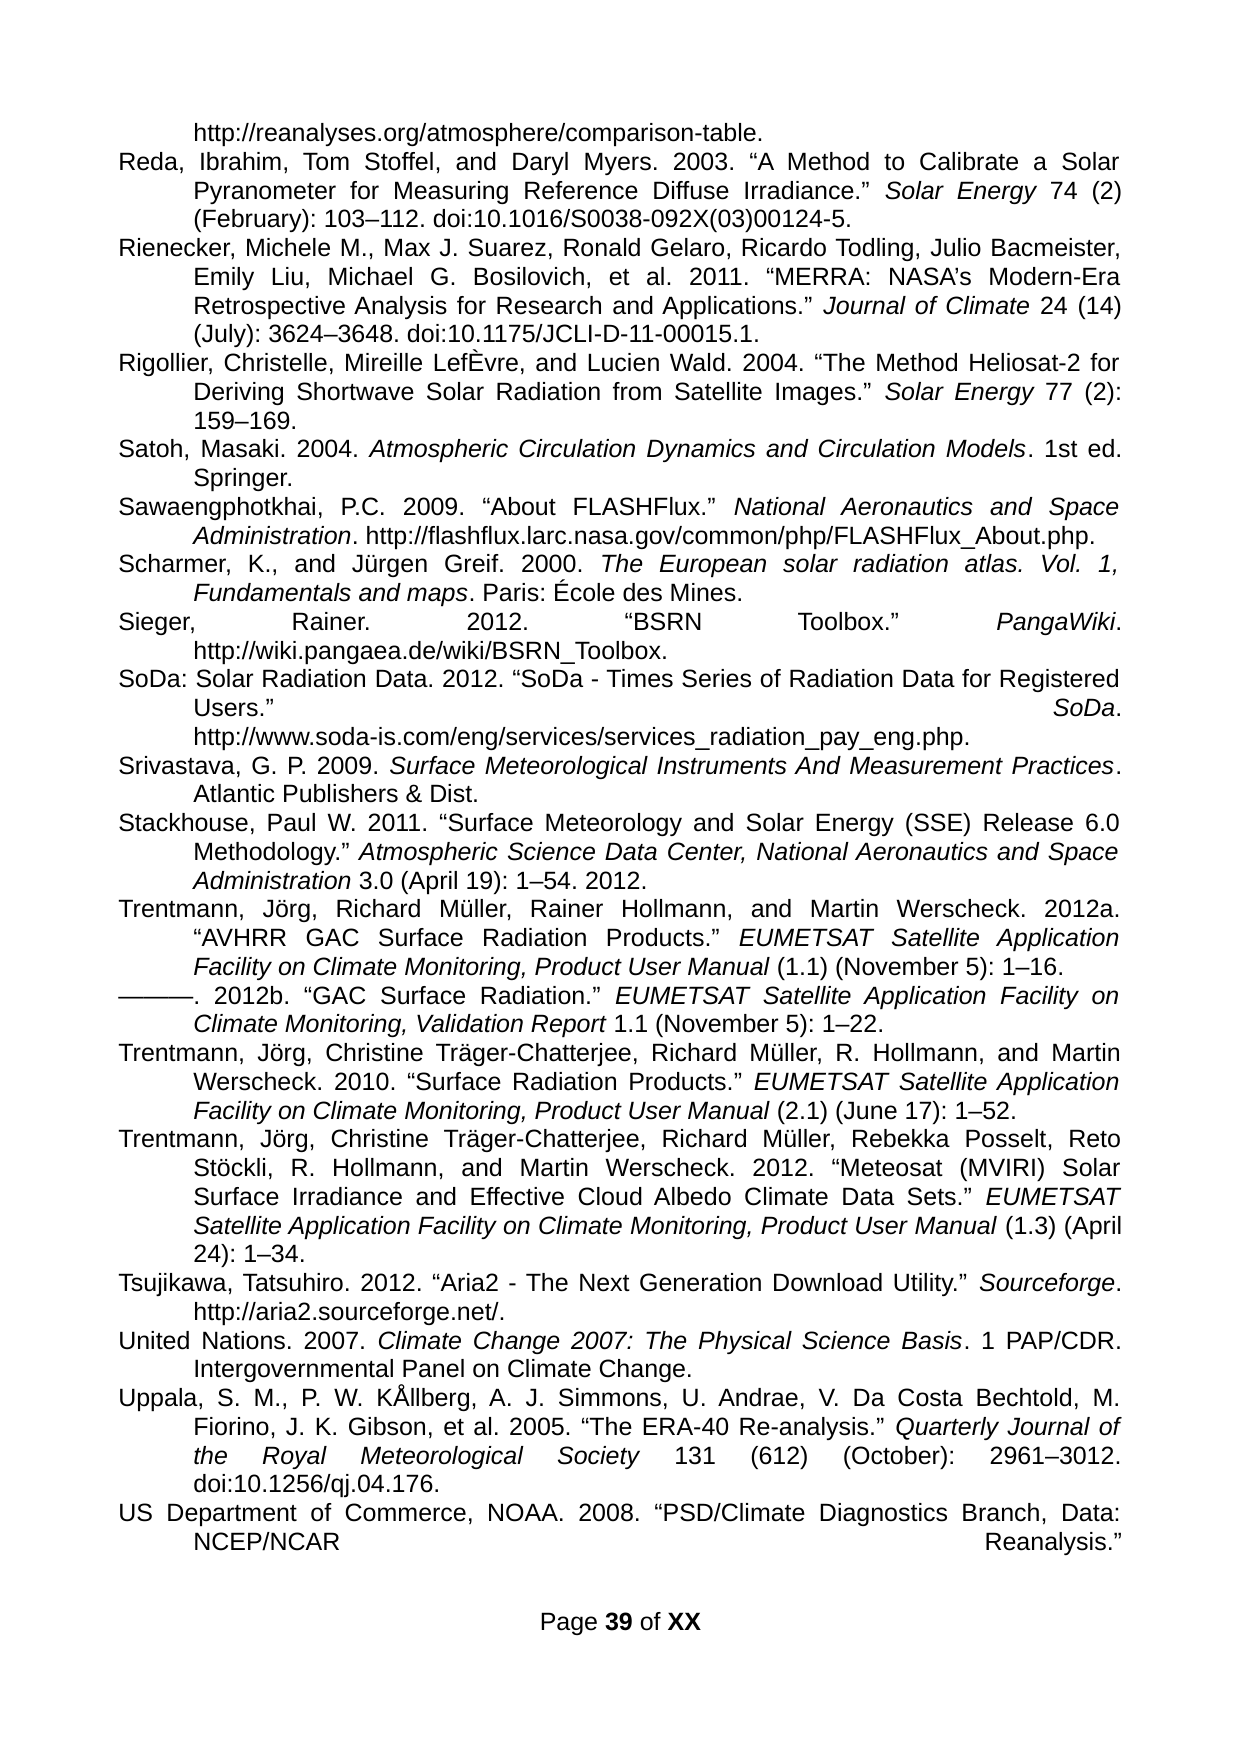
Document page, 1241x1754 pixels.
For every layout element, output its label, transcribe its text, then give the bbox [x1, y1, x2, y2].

text Sawaengphotkhai, P.C. 2009. “About FLASHFlux.” National Aeronautics and Space Administration. http://flashflux.larc.nasa.gov/common/php/FLASHFlux_About.php. [118, 492, 1122, 549]
text Trentmann, Jörg, Christine Träger-Chatterjee, Richard Müller, R. Hollmann, and Martin Werscheck. 2010. “Surface Radiation Products.” EUMETSAT Satellite Application Facility on Climate Monitoring, Product User Manual (2.1) (June 17): 1–52. [118, 1038, 1122, 1124]
text Scharmer, K., and Jürgen Greif. 2000. The European solar radiation atlas. Vol. 1, Fundamentals and maps. Paris: École des Mines. [118, 549, 1122, 607]
text United Nations. 2007. Climate Change 2007: The Physical Science Basis. 1 PAP/CDR. Intergovernmental Panel on Climate Change. [118, 1326, 1122, 1383]
text Srivastava, G. P. 2009. Surface Meteorological Instruments And Measurement Practices. Atlantic Publishers & Dist. [118, 751, 1122, 808]
text Stackhouse, Paul W. 2011. “Surface Meteorology and Solar Energy (SSE) Release 6.0 Methodology.” Atmospheric Science Data Center, National Aeronautics and Space Administration 3.0 (April 19): 1–54. 2012. [118, 808, 1122, 894]
text Uppala, S. M., P. W. KÅllberg, A. J. Simmons, U. Andrae, V. Da Costa Bechtold, M. Fiorino, J. K. Gibson, et al. 2005. “The ERA-40 Re-analysis.” Quarterly Journal of the Royal Meteorological Society 131 (612) (October): 2961–3012. doi:10.1256/qj.04.176. [118, 1383, 1122, 1498]
text http://reanalyses.org/atmosphere/comparison-table. [118, 118, 1122, 147]
text Satoh, Masaki. 2004. Atmospheric Circulation Dynamics and Circulation Models. 1st ed. Springer. [118, 434, 1122, 492]
text Trentmann, Jörg, Christine Träger-Chatterjee, Richard Müller, Rebekka Posselt, Reto Stöckli, R. Hollmann, and Martin Werscheck. 2012. “Meteosat (MVIRI) Solar Surface Irradiance and Effective Cloud Albedo Climate Data Sets.” EUMETSAT Satellite Application Facility on Climate Monitoring, Product User Manual (1.3) (April 24): 1–34. [118, 1124, 1122, 1268]
text Trentmann, Jörg, Richard Müller, Rainer Hollmann, and Martin Werscheck. 2012a. “AVHRR GAC Surface Radiation Products.” EUMETSAT Satellite Application Facility on Climate Monitoring, Product User Manual (1.1) (November 5): 1–16. [118, 894, 1122, 981]
text Rienecker, Michele M., Max J. Suarez, Ronald Gelaro, Ricardo Todling, Julio Bacmeister, Emily Liu, Michael G. Bosilovich, et al. 2011. “MERRA: NASA’s Modern-Era Retrospective Analysis for Research and Applications.” Journal of Climate 24 (14) (July): 3624–3648. doi:10.1175/JCLI-D-11-00015.1. [118, 233, 1122, 348]
text Reda, Ibrahim, Tom Stoffel, and Daryl Myers. 2003. “A Method to Calibrate a Solar Pyranometer for Measuring Reference Diffuse Irradiance.” Solar Energy 74 (2) (February): 103–112. doi:10.1016/S0038-092X(03)00124-5. [118, 147, 1122, 233]
text Sieger, Rainer. 2012. “BSRN Toolbox.” PangaWiki. http://wiki.pangaea.de/wiki/BSRN_Toolbox. [118, 607, 1122, 664]
text US Department of Commerce, NOAA. 2008. “PSD/Climate Diagnostics Branch, Data: NCEP/NCAR Reanalysis.” [118, 1498, 1122, 1556]
text Tsujikawa, Tatsuhiro. 2012. “Aria2 - The Next Generation Download Utility.” Sourceforge. http://aria2.sourceforge.net/. [118, 1268, 1122, 1326]
text Rigollier, Christelle, Mireille LefÈvre, and Lucien Wald. 2004. “The Method Heliosat-2 for Deriving Shortwave Solar Radiation from Satellite Images.” Solar Energy 77 (2): 159–169. [118, 348, 1122, 434]
text ———. 2012b. “GAC Surface Radiation.” EUMETSAT Satellite Application Facility on Climate Monitoring, Validation Report 1.1 (November 5): 1–22. [118, 981, 1122, 1038]
text SoDa: Solar Radiation Data. 2012. “SoDa - Times Series of Radiation Data for Registered Users.” SoDa. http://www.soda-is.com/eng/services/services_radiation_pay_eng.php. [118, 664, 1122, 751]
